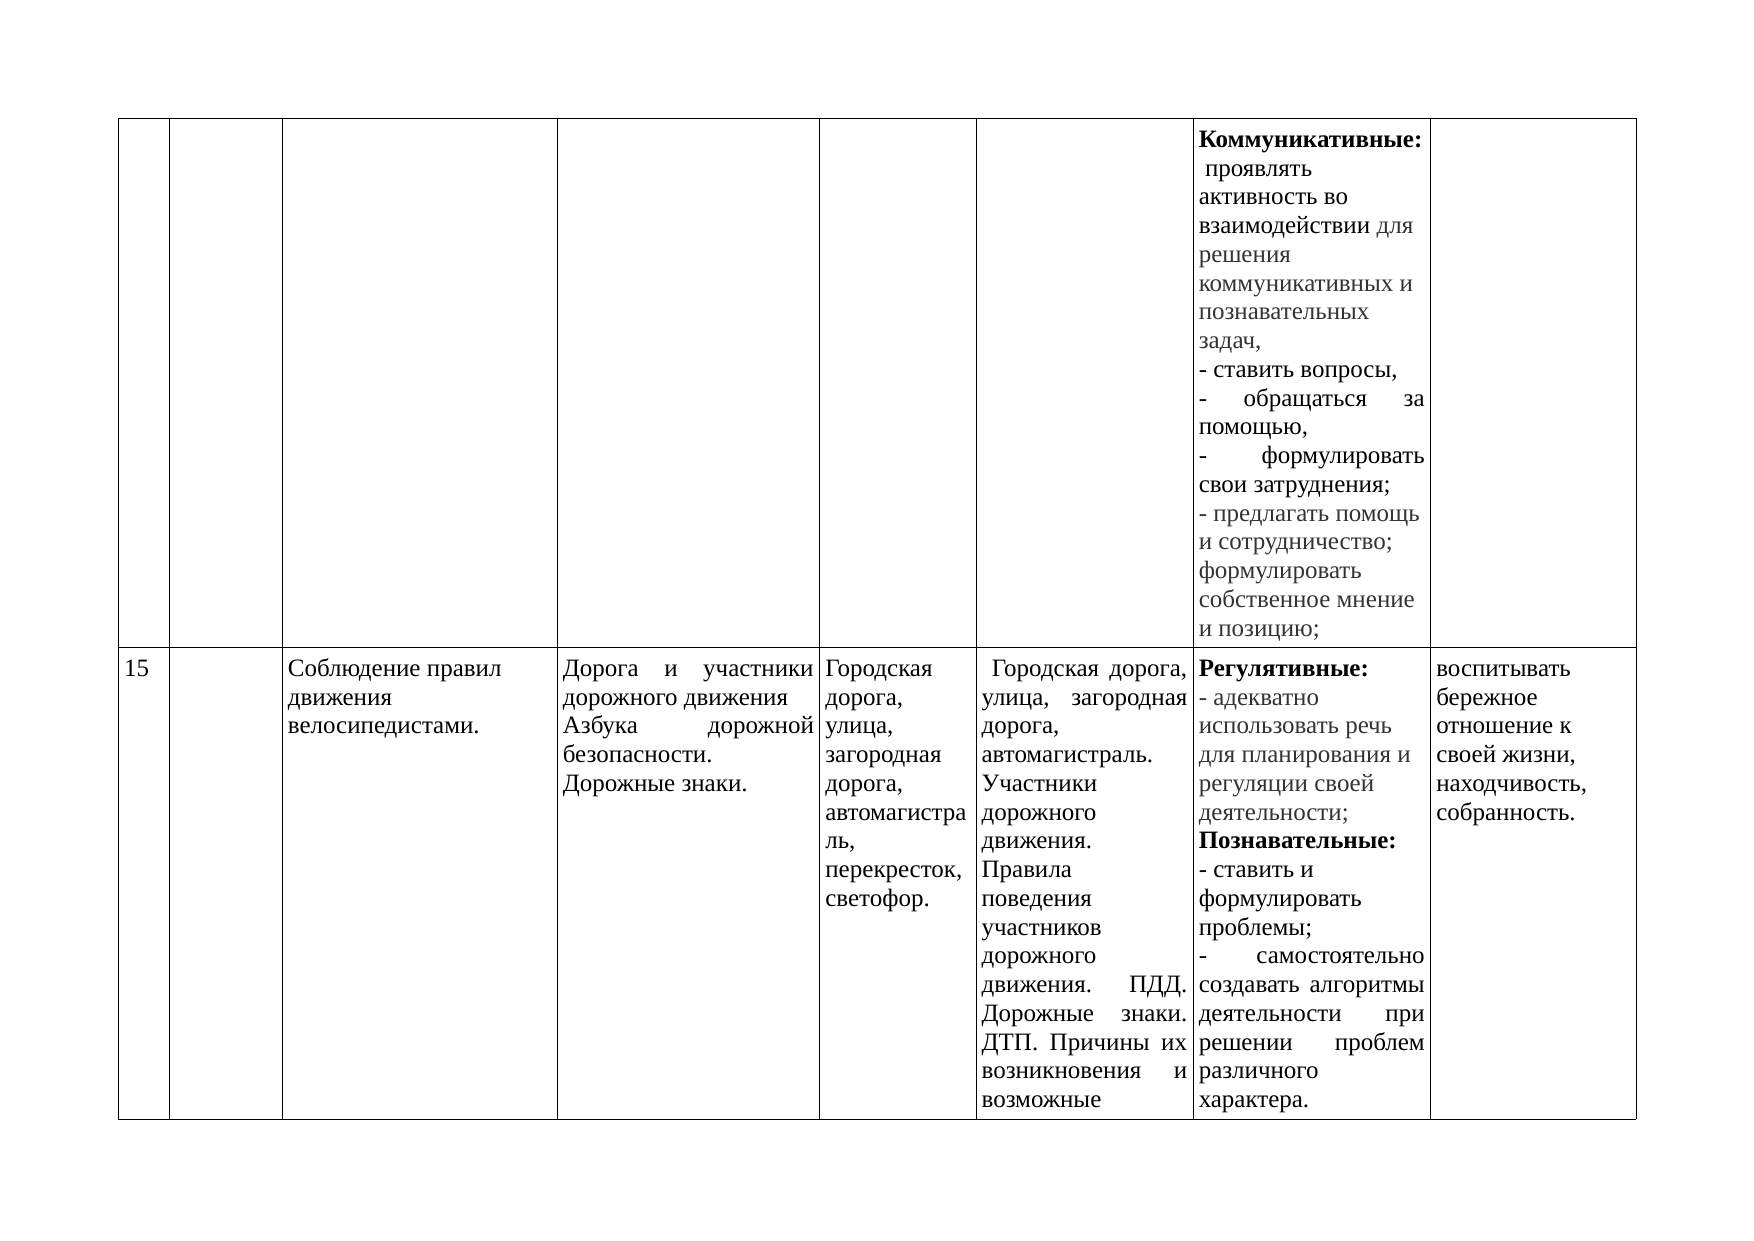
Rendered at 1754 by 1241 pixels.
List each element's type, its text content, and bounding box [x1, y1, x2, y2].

table_cell [170, 119, 282, 647]
table_cell воспитывать бережное отношение к своей жизни, находчивость, собранность. [1431, 648, 1636, 1119]
table_cell [820, 119, 976, 647]
table_cell 15 [119, 648, 169, 1119]
table_cell Коммуникативные: проявлять активность во взаимодействии для решения коммуникативных и познавательных задач, - ставить вопросы, - обращаться за помощью, - формулировать свои затруднения; - предлагать помощь и сотрудничество; формулировать собственное мнение и позицию; [1194, 119, 1430, 647]
table_cell [558, 119, 819, 647]
table_cell [977, 119, 1193, 647]
table_cell Соблюдение правил движения велосипедистами. [283, 648, 557, 1119]
table_cell [1431, 119, 1636, 647]
table_cell Регулятивные: - адекватно использовать речь для планирования и регуляции своей деятельности; Познавательные: - ставить и формулировать проблемы; - самостоятельно создавать алгоритмы деятельности при решении проблем различного характера. [1194, 648, 1430, 1119]
table_cell Городская дорога, улица, загородная дорога, автомагистраль. Участники дорожного движения. Правила поведения участников дорожного движения. ПДД. Дорожные знаки. ДТП. Причины их возникновения и возможные [977, 648, 1193, 1119]
table_cell [119, 119, 169, 647]
table_cell [283, 119, 557, 647]
table_cell Дорога и участники дорожного движения Азбука дорожной безопасности. Дорожные знаки. [558, 648, 819, 1119]
table_cell Городская дорога, улица, загородная дорога, автомагистраль, перекресток, светофор. [820, 648, 976, 1119]
table_cell [170, 648, 282, 1119]
